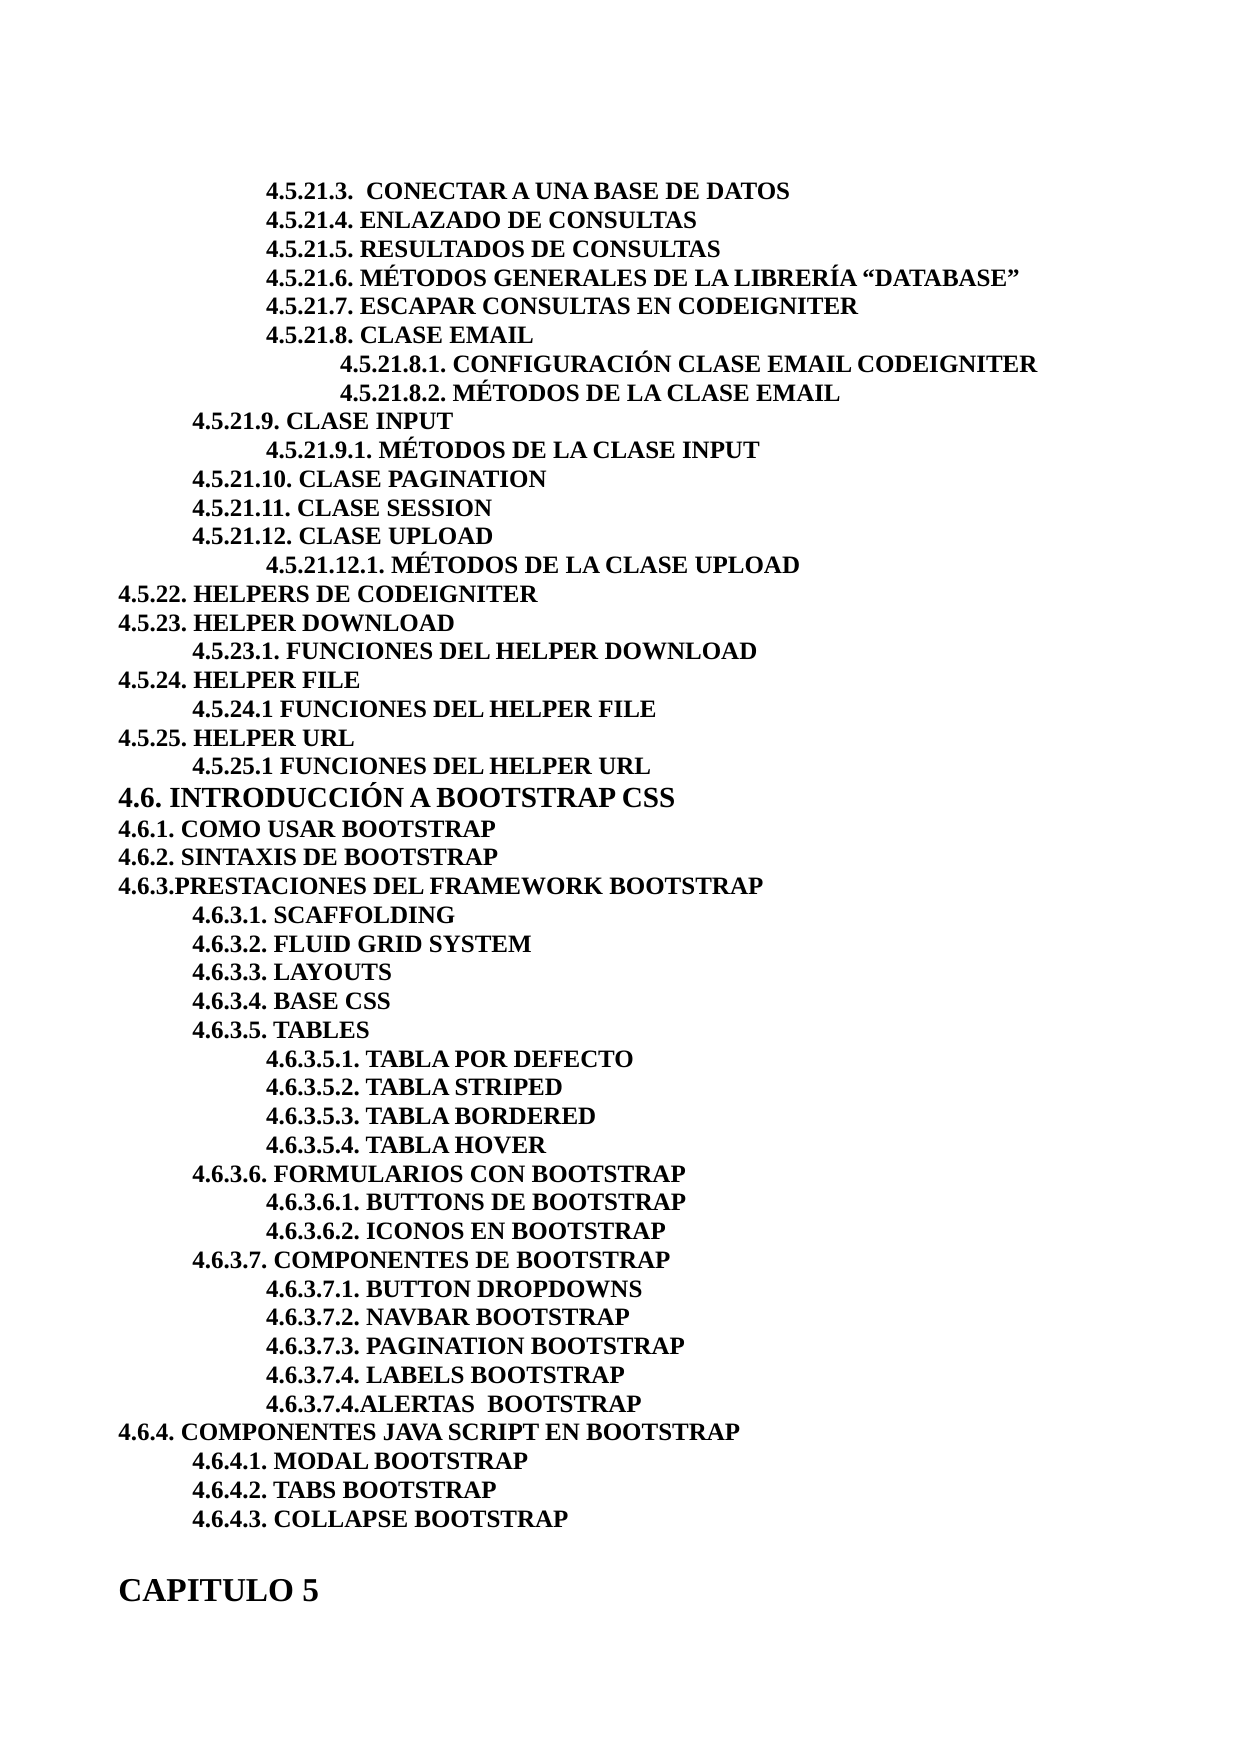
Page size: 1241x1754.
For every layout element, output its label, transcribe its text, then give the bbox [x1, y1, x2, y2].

text 4.5.22. HELPERS DE CODEIGNITER [118, 579, 1122, 608]
text 4.6. INTRODUCCIÓN A BOOTSTRAP CSS [118, 780, 1122, 814]
text 4.6.3.2. FLUID GRID SYSTEM [118, 929, 1122, 957]
text 4.6.3.5.1. TABLA POR DEFECTO [118, 1044, 1122, 1072]
text 4.5.23.1. FUNCIONES DEL HELPER DOWNLOAD [118, 636, 1122, 665]
text 4.6.3.6.2. ICONOS EN BOOTSTRAP [118, 1216, 1122, 1245]
text 4.5.25.1 FUNCIONES DEL HELPER URL [118, 751, 1122, 780]
text 4.6.3.7.4. LABELS BOOTSTRAP [118, 1360, 1122, 1389]
text 4.6.3.7.1. BUTTON DROPDOWNS [118, 1274, 1122, 1302]
text 4.6.3.5. TABLES [118, 1015, 1122, 1044]
text 4.6.3.7. COMPONENTES DE BOOTSTRAP [118, 1245, 1122, 1274]
text CAPITULO 5 [118, 1571, 1122, 1609]
text 4.6.3.5.3. TABLA BORDERED [118, 1101, 1122, 1130]
text 4.5.21.12. CLASE UPLOAD [118, 521, 1122, 550]
text 4.6.3.PRESTACIONES DEL FRAMEWORK BOOTSTRAP [118, 871, 1122, 900]
text 4.5.21.9.1. MÉTODOS DE LA CLASE INPUT [118, 435, 1122, 464]
text 4.5.21.8.2. MÉTODOS DE LA CLASE EMAIL [118, 378, 1122, 406]
text 4.5.24. HELPER FILE [118, 665, 1122, 694]
text 4.6.4.2. TABS BOOTSTRAP [118, 1475, 1122, 1504]
text 4.6.3.6.1. BUTTONS DE BOOTSTRAP [118, 1187, 1122, 1216]
text 4.5.24.1 FUNCIONES DEL HELPER FILE [118, 694, 1122, 723]
text 4.6.1. COMO USAR BOOTSTRAP [118, 814, 1122, 842]
text 4.6.3.3. LAYOUTS [118, 957, 1122, 986]
text 4.6.3.7.3. PAGINATION BOOTSTRAP [118, 1331, 1122, 1360]
text 4.5.25. HELPER URL [118, 723, 1122, 751]
text 4.5.23. HELPER DOWNLOAD [118, 608, 1122, 636]
text 4.5.21.9. CLASE INPUT [118, 406, 1122, 435]
text 4.6.3.7.2. NAVBAR BOOTSTRAP [118, 1302, 1122, 1331]
text 4.6.3.5.4. TABLA HOVER [118, 1130, 1122, 1159]
text 4.5.21.3. CONECTAR A UNA BASE DE DATOS [118, 176, 1122, 205]
text 4.5.21.7. ESCAPAR CONSULTAS EN CODEIGNITER [118, 291, 1122, 320]
text 4.6.3.1. SCAFFOLDING [118, 900, 1122, 929]
text 4.5.21.8. CLASE EMAIL [118, 320, 1122, 349]
text 4.6.3.4. BASE CSS [118, 986, 1122, 1015]
text 4.5.21.10. CLASE PAGINATION [118, 464, 1122, 493]
text 4.5.21.5. RESULTADOS DE CONSULTAS [118, 234, 1122, 263]
text 4.5.21.12.1. MÉTODOS DE LA CLASE UPLOAD [118, 550, 1122, 579]
text 4.5.21.8.1. CONFIGURACIÓN CLASE EMAIL CODEIGNITER [118, 349, 1122, 378]
text 4.6.3.5.2. TABLA STRIPED [118, 1072, 1122, 1101]
text 4.5.21.11. CLASE SESSION [118, 493, 1122, 521]
text 4.6.3.7.4.ALERTAS BOOTSTRAP [118, 1389, 1122, 1417]
text 4.6.4. COMPONENTES JAVA SCRIPT EN BOOTSTRAP [118, 1417, 1122, 1446]
text 4.5.21.4. ENLAZADO DE CONSULTAS [118, 205, 1122, 234]
text 4.6.3.6. FORMULARIOS CON BOOTSTRAP [118, 1159, 1122, 1187]
text 4.6.4.1. MODAL BOOTSTRAP [118, 1446, 1122, 1475]
text 4.6.2. SINTAXIS DE BOOTSTRAP [118, 842, 1122, 871]
text 4.5.21.6. MÉTODOS GENERALES DE LA LIBRERÍA “DATABASE” [118, 263, 1122, 291]
text 4.6.4.3. COLLAPSE BOOTSTRAP [118, 1504, 1122, 1532]
